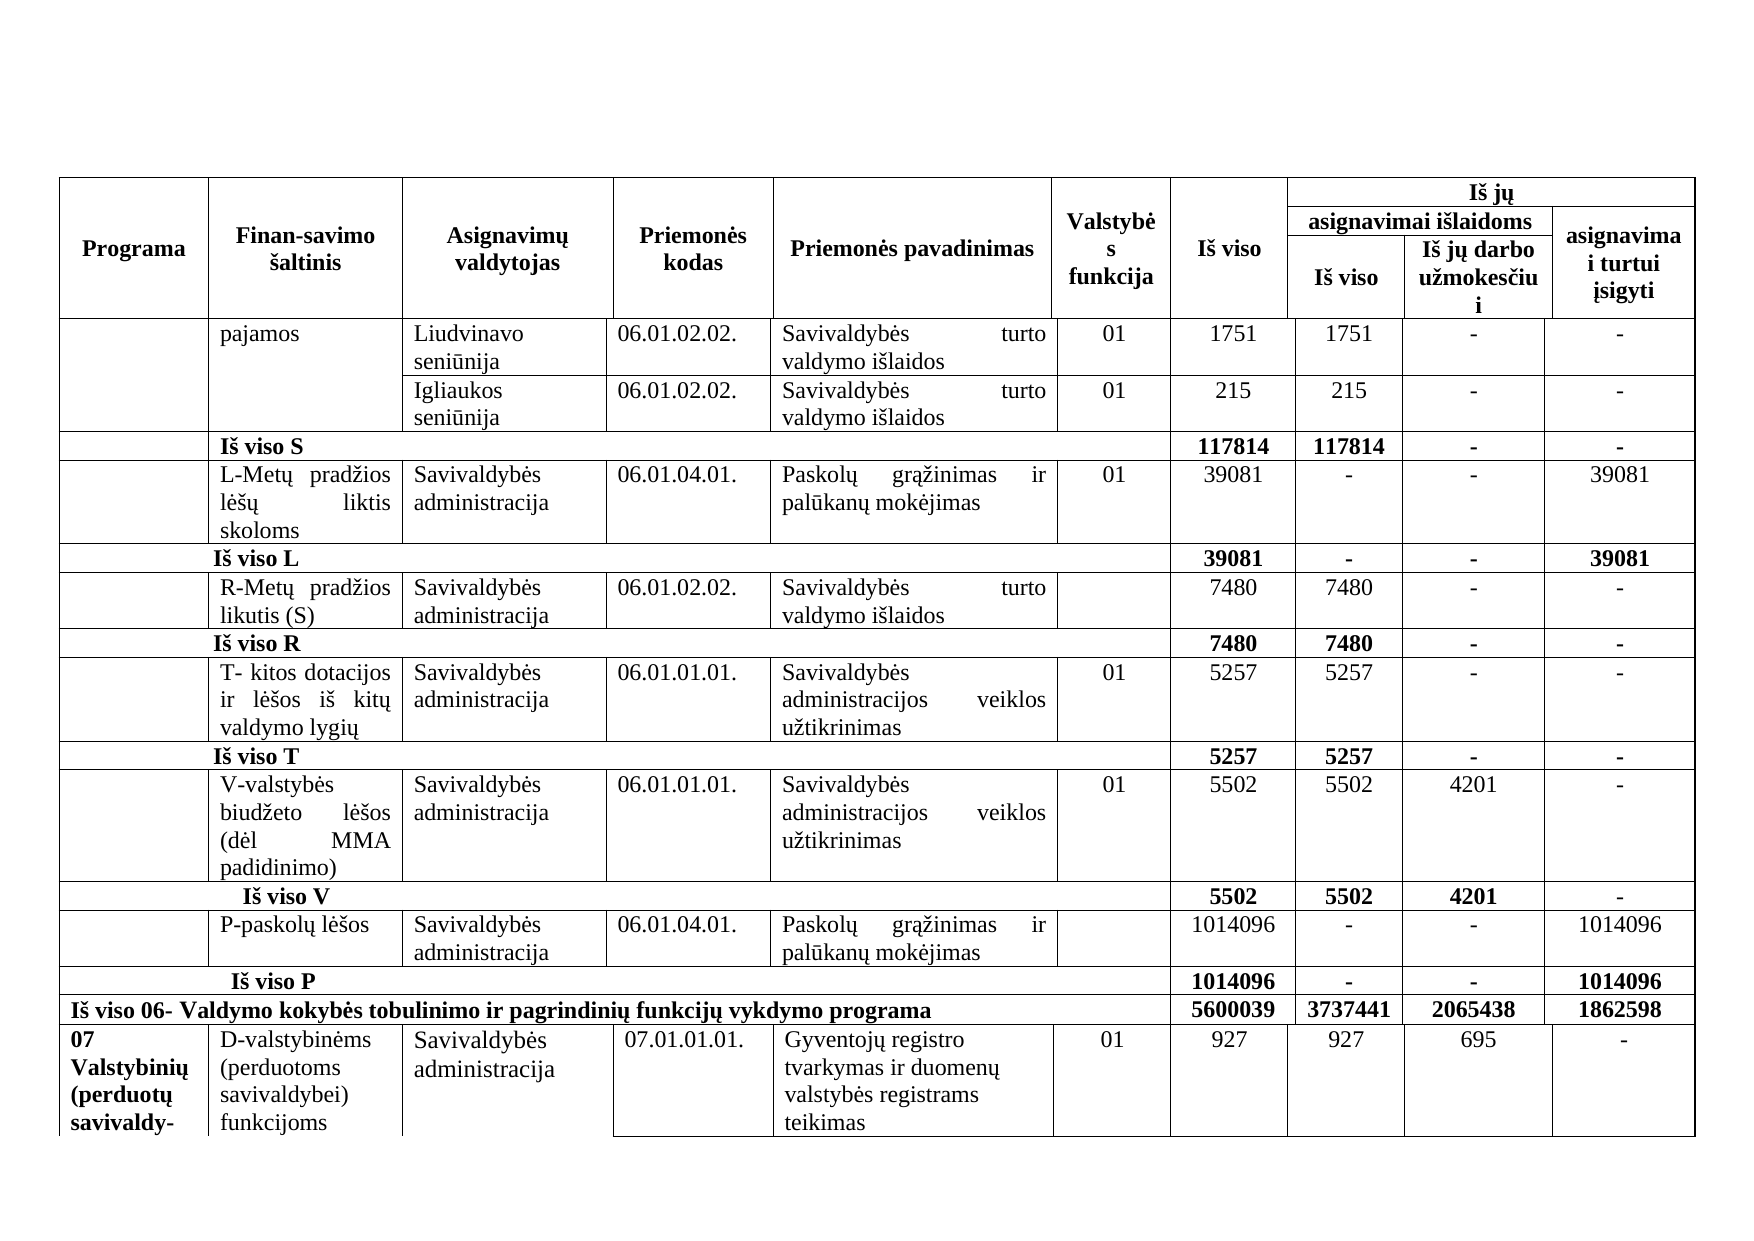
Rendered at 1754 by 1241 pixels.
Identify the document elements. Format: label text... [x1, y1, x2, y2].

table_cell Savivaldybės administracijos veiklos užtikrinimas [771, 658, 1057, 741]
table_cell - [1545, 742, 1694, 769]
table_cell - [1296, 967, 1402, 994]
table_cell 06.01.02.02. [607, 573, 770, 628]
table_cell - [1553, 1025, 1694, 1136]
table_cell - [1403, 629, 1544, 657]
table_cell 5600039 [1171, 995, 1295, 1024]
table_cell 39081 [1171, 461, 1295, 543]
table_cell D-valstybinėms (perduotoms savivaldybei) funkcijoms [209, 1025, 402, 1136]
table_cell - [1545, 882, 1694, 909]
table_cell - [1403, 461, 1544, 543]
table_cell Iš jų darbo užmokesčiui [1405, 236, 1552, 318]
table_cell Savivaldybės turto valdymo išlaidos [771, 573, 1057, 628]
table_cell - [1545, 573, 1694, 628]
table_cell - [1403, 742, 1544, 769]
table_cell Gyventojų registro tvarkymas ir duomenų valstybės registrams teikimas [774, 1025, 1053, 1136]
table_cell Iš viso R [60, 629, 1170, 657]
table_cell 1751 [1296, 319, 1402, 374]
table_cell Savivaldybės administracijos veiklos užtikrinimas [771, 770, 1057, 881]
table_cell 3737441 [1296, 995, 1402, 1024]
table_cell 7480 [1171, 573, 1295, 628]
table_cell Savivaldybės administracija [403, 461, 606, 543]
table_cell Liudvinavo seniūnija [403, 319, 606, 374]
table_cell 5257 [1171, 742, 1295, 769]
table_cell 06.01.04.01. [607, 461, 770, 543]
table_cell 39081 [1545, 544, 1694, 572]
table_cell 06.01.02.02. [607, 376, 770, 431]
table_cell Savivaldybės turto valdymo išlaidos [771, 376, 1057, 431]
table_cell 215 [1171, 376, 1295, 431]
table_cell Iš viso S [209, 432, 1170, 459]
table_cell 1014096 [1171, 911, 1295, 966]
table_cell 01 [1058, 770, 1170, 881]
table_cell [60, 573, 208, 628]
table_cell 1014096 [1545, 911, 1694, 966]
table_cell Savivaldybės turto valdymo išlaidos [771, 319, 1057, 374]
table_cell 07.01.01.01. [614, 1025, 773, 1136]
table_header Programa [60, 178, 208, 318]
table_cell 2065438 [1403, 995, 1544, 1024]
table_cell 06.01.02.02. [607, 319, 770, 374]
table_cell asignavimai išlaidoms [1288, 207, 1552, 234]
table_cell - [1403, 544, 1544, 572]
table_cell T- kitos dotacijos ir lėšos iš kitų valdymo lygių [209, 658, 402, 741]
table_cell [60, 911, 208, 966]
table_cell Savivaldybės administracija [403, 770, 606, 881]
table_cell - [1403, 911, 1544, 966]
table_cell - [1403, 319, 1544, 374]
table_cell 06.01.04.01. [607, 911, 770, 966]
table_cell Igliaukos seniūnija [403, 376, 606, 431]
table_cell - [1545, 770, 1694, 881]
table_cell [60, 770, 208, 881]
table_cell - [1545, 658, 1694, 741]
table_cell 695 [1405, 1025, 1552, 1136]
table_cell [60, 375, 208, 431]
table_cell 4201 [1403, 882, 1544, 909]
table_cell 5257 [1296, 658, 1402, 741]
table_cell 1014096 [1545, 967, 1694, 994]
table_cell Iš viso [1288, 236, 1404, 318]
table_cell - [1296, 461, 1402, 543]
table_cell 07 Valstybinių (perduotų savivaldy- [60, 1025, 208, 1136]
table_cell - [1403, 658, 1544, 741]
table_cell Iš viso 06- Valdymo kokybės tobulinimo ir pagrindinių funkcijų vykdymo programa [60, 995, 1170, 1024]
table_header Asignavimų valdytojas [403, 178, 613, 318]
table_cell - [1296, 911, 1402, 966]
table_cell [1058, 573, 1170, 628]
table_header Priemonės kodas [614, 178, 773, 318]
table_header Iš jų [1288, 178, 1694, 206]
table_cell 5502 [1171, 882, 1295, 909]
table_cell 927 [1288, 1025, 1404, 1136]
table_cell 5502 [1296, 882, 1402, 909]
table_cell asignavimai turtui įsigyti [1553, 207, 1694, 318]
table_cell - [1403, 967, 1544, 994]
table_cell [60, 658, 208, 741]
table_cell Iš viso P [60, 967, 1170, 994]
table_cell 117814 [1171, 432, 1295, 459]
table_header Priemonės pavadinimas [774, 178, 1051, 318]
table_cell Iš viso L [60, 544, 1170, 572]
table_cell Savivaldybės administracija [403, 658, 606, 741]
table_cell - [1403, 573, 1544, 628]
table_header Iš viso [1171, 178, 1287, 318]
table_cell 1751 [1171, 319, 1295, 374]
table_cell 5257 [1296, 742, 1402, 769]
table_cell R-Metų pradžios likutis (S) [209, 573, 402, 628]
table_cell Savivaldybės administracija [403, 573, 606, 628]
table_cell pajamos [209, 319, 402, 374]
table_cell 06.01.01.01. [607, 770, 770, 881]
table_cell V-valstybės biudžeto lėšos (dėl MMA padidinimo) [209, 770, 402, 881]
table_cell Paskolų grąžinimas ir palūkanų mokėjimas [771, 461, 1057, 543]
table_cell Savivaldybės administracija [403, 911, 606, 966]
table_cell 39081 [1545, 461, 1694, 543]
table_cell [1058, 911, 1170, 966]
table_cell - [1545, 629, 1694, 657]
table_cell [60, 319, 208, 374]
table_cell - [1403, 432, 1544, 459]
table_cell 01 [1058, 658, 1170, 741]
table_cell 5502 [1296, 770, 1402, 881]
table_cell P-paskolų lėšos [209, 911, 402, 966]
table_cell 01 [1058, 319, 1170, 374]
table_cell 1014096 [1171, 967, 1295, 994]
table_cell Paskolų grąžinimas ir palūkanų mokėjimas [771, 911, 1057, 966]
table_cell 117814 [1296, 432, 1402, 459]
table_cell - [1403, 376, 1544, 431]
table_cell 215 [1296, 376, 1402, 431]
table_cell 5502 [1171, 770, 1295, 881]
table_cell L-Metų pradžios lėšų liktis skoloms [209, 461, 402, 543]
table_cell 7480 [1296, 573, 1402, 628]
table_cell 01 [1058, 461, 1170, 543]
table_header Finan-savimo šaltinis [209, 178, 402, 318]
table_cell - [1545, 319, 1694, 374]
table_cell - [1545, 432, 1694, 459]
table_cell 4201 [1403, 770, 1544, 881]
table_cell 5257 [1171, 658, 1295, 741]
table_cell 1862598 [1545, 995, 1694, 1024]
table_cell 7480 [1171, 629, 1295, 657]
table_cell - [1545, 376, 1694, 431]
table_cell [209, 375, 402, 431]
table_cell 01 [1058, 376, 1170, 431]
table_cell 7480 [1296, 629, 1402, 657]
table_cell 01 [1054, 1025, 1170, 1136]
table_cell 927 [1171, 1025, 1287, 1136]
table_header Valstybės funkcija [1052, 178, 1170, 318]
table_cell Iš viso V [60, 882, 1170, 909]
table_cell 39081 [1171, 544, 1295, 572]
table_cell Savivaldybės administracija [403, 1025, 613, 1136]
table_cell 06.01.01.01. [607, 658, 770, 741]
table_cell [60, 432, 208, 459]
table_cell Iš viso T [60, 742, 1170, 769]
table_cell [60, 461, 208, 543]
table_cell - [1296, 544, 1402, 572]
